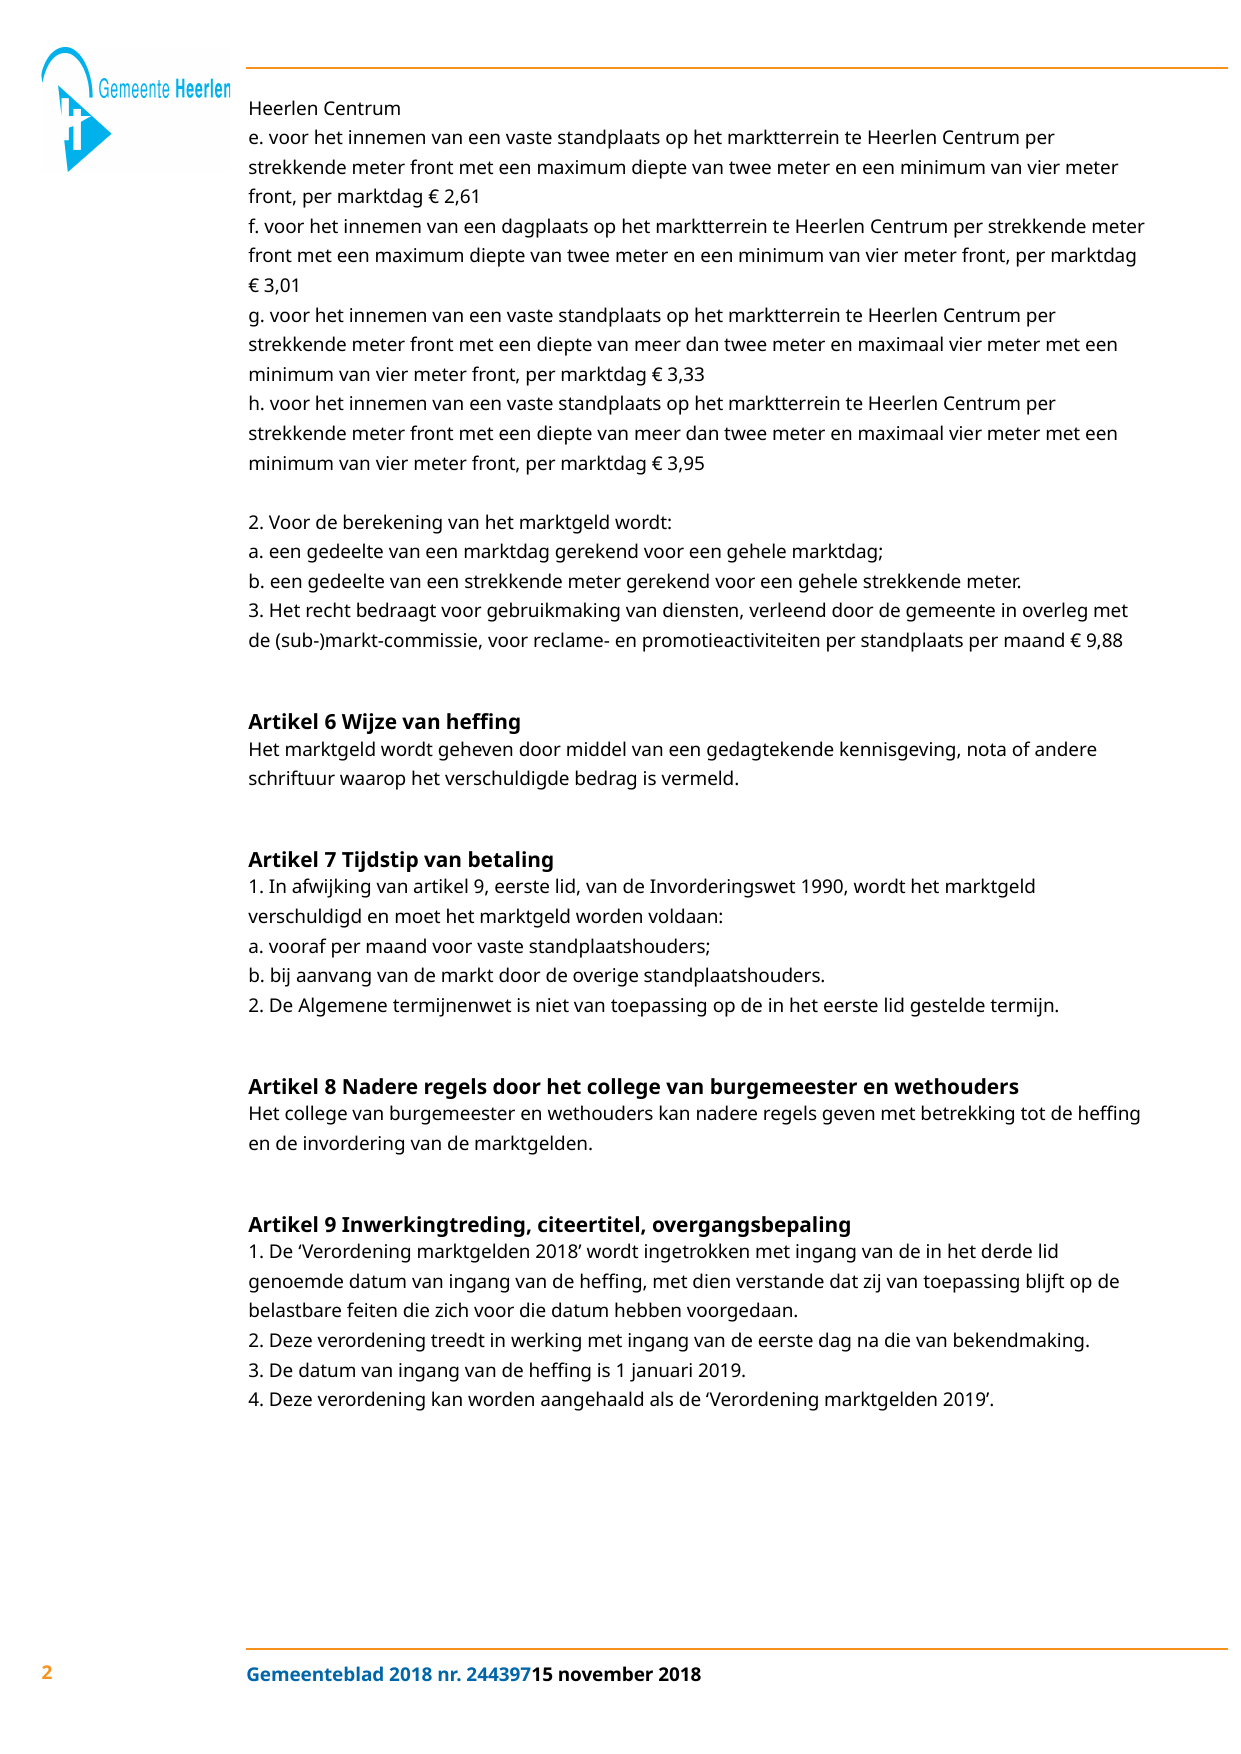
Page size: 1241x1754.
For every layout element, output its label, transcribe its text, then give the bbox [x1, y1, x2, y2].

text a. een gedeelte van een marktdag gerekend voor een gehele marktdag; [248, 538, 1152, 564]
text Artikel 8 Nadere regels door het college van burgemeester en wethouders [248, 1072, 1152, 1101]
text Artikel 9 Inwerkingtreding, citeertitel, overgangsbepaling [248, 1210, 1152, 1238]
text Artikel 6 Wijze van heffing [248, 707, 1152, 736]
text Artikel 7 Tijdstip van betaling [248, 845, 1152, 874]
text g. voor het innemen van een vaste standplaats op het marktterrein te Heerlen Centrum per strekkende meter front met een diepte van meer dan twee meter en maximaal vier meter met een minimum van vier meter front, per marktdag € 3,33 [248, 302, 1152, 387]
text Heerlen Centrum [248, 95, 1152, 121]
picture [41, 47, 58, 70]
text Het marktgeld wordt geheven door middel van een gedagtekende kennisgeving, nota of andere schriftuur waarop het verschuldigde bedrag is vermeld. [248, 736, 1152, 791]
text 1. In afwijking van artikel 9, eerste lid, van de Invorderingswet 1990, wordt het marktgeld verschuldigd en moet het marktgeld worden voldaan: [248, 874, 1152, 929]
text a. vooraf per maand voor vaste standplaatshouders; [248, 933, 1152, 959]
text f. voor het innemen van een dagplaats op het marktterrein te Heerlen Centrum per strekkende meter front met een maximum diepte van twee meter en een minimum van vier meter front, per marktdag € 3,01 [248, 213, 1152, 298]
text Het college van burgemeester en wethouders kan nadere regels geven met betrekking tot de heffing en de invordering van de marktgelden. [248, 1101, 1152, 1156]
text e. voor het innemen van een vaste standplaats op het marktterrein te Heerlen Centrum per strekkende meter front met een maximum diepte van twee meter en een minimum van vier meter front, per marktdag € 2,61 [248, 124, 1152, 209]
text 1. De ‘Verordening marktgelden 2018’ wordt ingetrokken met ingang van de in het derde lid genoemde datum van ingang van de heffing, met dien verstande dat zij van toepassing blijft op de belastbare feiten die zich voor die datum hebben voorgedaan. [248, 1238, 1152, 1323]
text 2. De Algemene termijnenwet is niet van toepassing op de in het eerste lid gestelde termijn. [248, 992, 1152, 1018]
text h. voor het innemen van een vaste standplaats op het marktterrein te Heerlen Centrum per strekkende meter front met een diepte van meer dan twee meter en maximaal vier meter met een minimum van vier meter front, per marktdag € 3,95 [248, 391, 1152, 476]
text 3. Het recht bedraagt voor gebruikmaking van diensten, verleend door de gemeente in overleg met de (sub-)markt-commissie, voor reclame- en promotieactiviteiten per standplaats per maand € 9,88 [248, 598, 1152, 653]
picture [41, 47, 231, 172]
text 4. Deze verordening kan worden aangehaald als de ‘Verordening marktgelden 2019’. [248, 1386, 1152, 1412]
text 3. De datum van ingang van de heffing is 1 januari 2019. [248, 1357, 1152, 1383]
text 2. Voor de berekening van het marktgeld wordt: [248, 509, 1152, 535]
text b. een gedeelte van een strekkende meter gerekend voor een gehele strekkende meter. [248, 568, 1152, 594]
text 2. Deze verordening treedt in werking met ingang van de eerste dag na die van bekendmaking. [248, 1327, 1152, 1353]
text b. bij aanvang van de markt door de overige standplaatshouders. [248, 962, 1152, 988]
